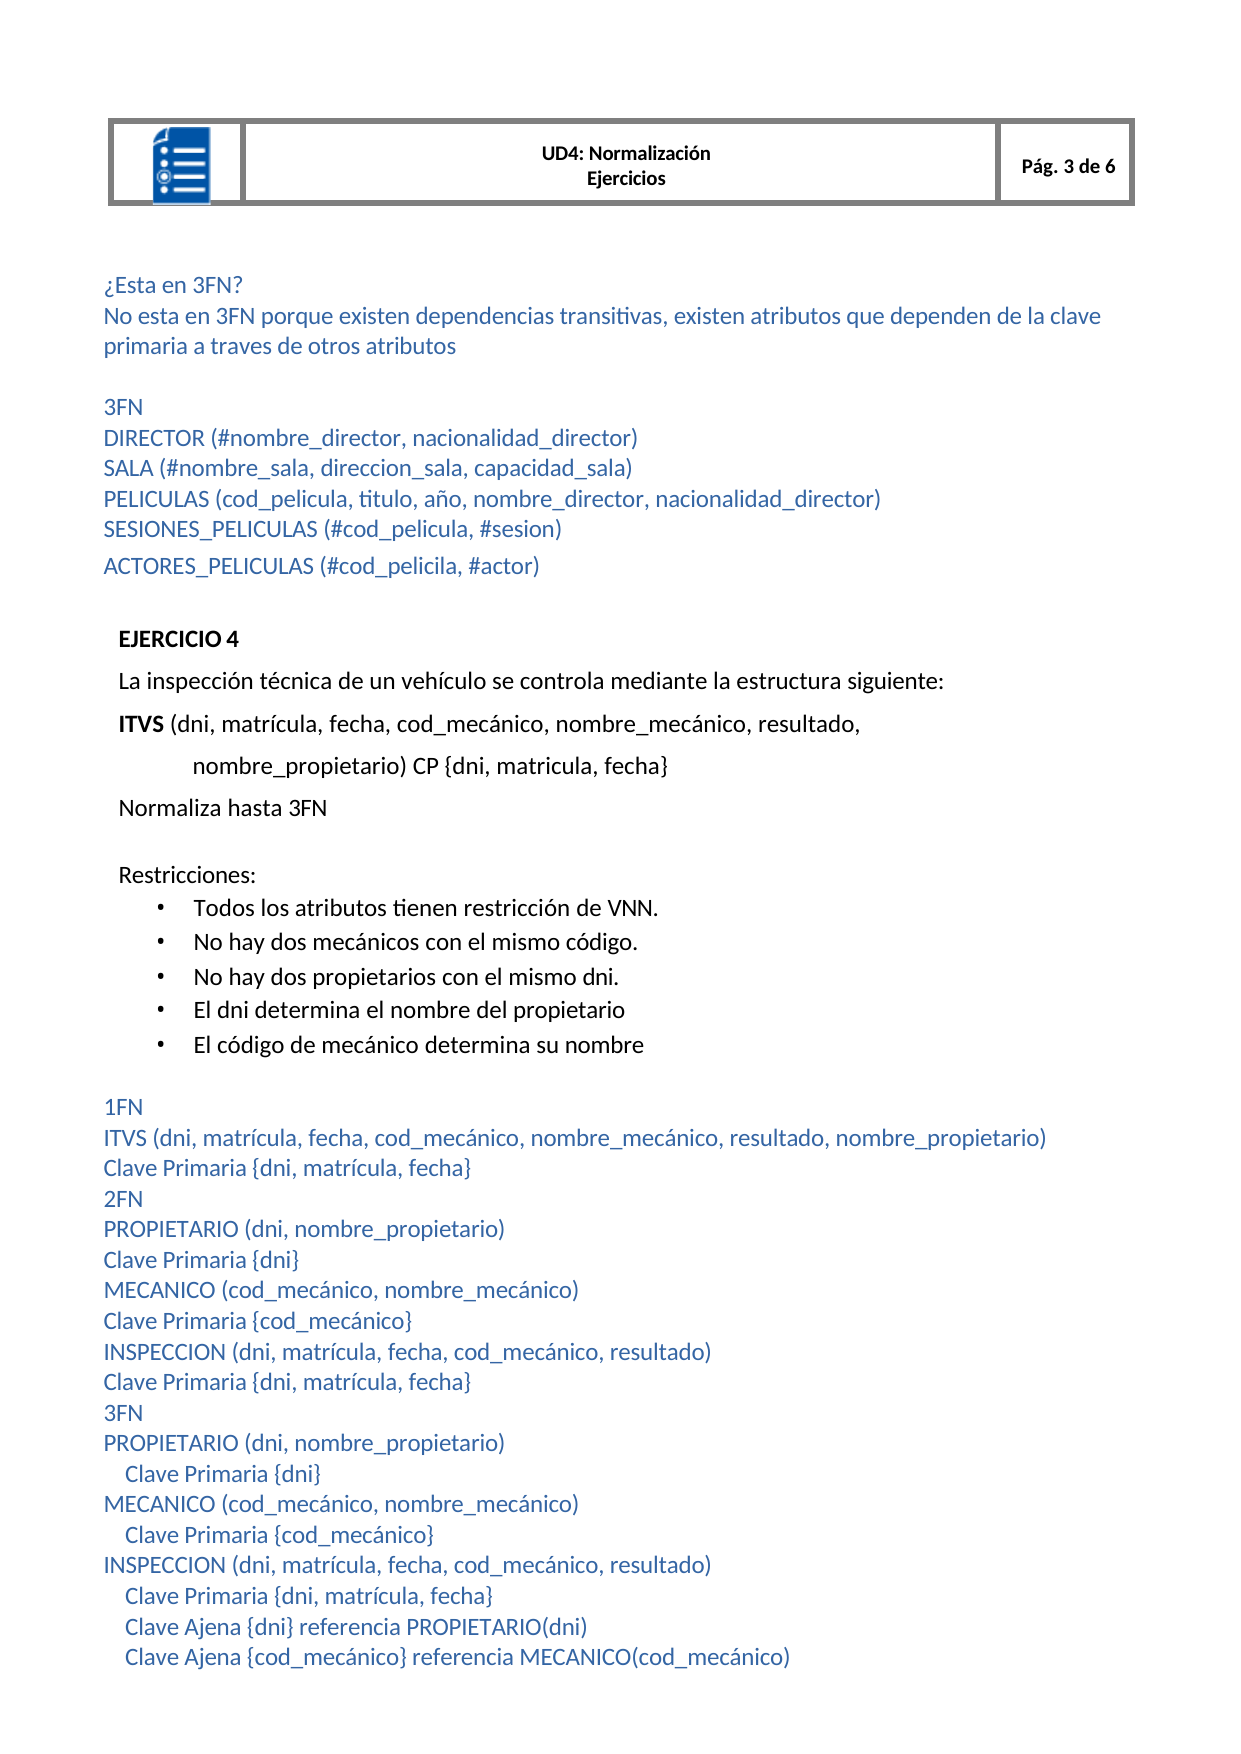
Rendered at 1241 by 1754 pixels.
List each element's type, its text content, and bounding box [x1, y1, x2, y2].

list 3FN [103, 1397, 1166, 1427]
list 3FN [103, 391, 1166, 422]
text EJERCICIO 4 [118, 623, 1166, 653]
list MECANICO (cod_mecánico, nombre_mecánico) Clave Primaria {cod_mecánico} [103, 1275, 1166, 1336]
text ITVS (dni, matrícula, fecha, cod_mecánico, nombre_mecánico, resultado, nombre_propietario) CP {dni, matricula, fecha} [118, 708, 1075, 781]
list ITVS (dni, matrícula, fecha, cod_mecánico, nombre_mecánico, resultado, nombre_propietario) Clave Primaria {dni, matrícula, fecha} [103, 1122, 1166, 1183]
list No hay dos mecánicos con el mismo código. [156, 924, 1166, 958]
text La inspección técnica de un vehículo se controla mediante la estructura siguiente: [118, 665, 1166, 696]
text Normaliza hasta 3FN [118, 792, 1166, 823]
list El dni determina el nombre del propietario [156, 992, 1166, 1026]
list SESIONES_PELICULAS (#cod_pelicula, #sesion) [103, 513, 1166, 544]
list INSPECCION (dni, matrícula, fecha, cod_mecánico, resultado) Clave Primaria {dni, matrícula, fecha} [103, 1336, 1166, 1397]
list PELICULAS (cod_pelicula, titulo, año, nombre_director, nacionalidad_director) [103, 483, 1166, 513]
list ¿Esta en 3FN? [103, 269, 1166, 300]
list Todos los atributos tienen restricción de VNN. [156, 890, 1166, 924]
list No hay dos propietarios con el mismo dni. [156, 958, 1166, 992]
list El código de mecánico determina su nombre [156, 1026, 1166, 1060]
text Restricciones: [118, 859, 1166, 890]
list SALA (#nombre_sala, direccion_sala, capacidad_sala) [103, 452, 1166, 483]
list PROPIETARIO (dni, nombre_propietario) Clave Primaria {dni} [103, 1213, 1166, 1274]
list ACTORES_PELICULAS (#cod_pelicila, #actor) [103, 550, 1166, 581]
list 2FN [103, 1183, 1166, 1213]
picture [152, 127, 211, 205]
list DIRECTOR (#nombre_director, nacionalidad_director) [103, 422, 1166, 452]
list No esta en 3FN porque existen dependencias transitivas, existen atributos que dependen de la clave primaria a traves de otros atributos [103, 300, 1166, 361]
list 1FN [103, 1091, 1166, 1122]
list PROPIETARIO (dni, nombre_propietario) Clave Primaria {dni} MECANICO (cod_mecánico, nombre_mecánico) Clave Primaria {cod_mecánico} INSPECCION (dni, matrícula, fecha, cod_mecánico, resultado) Clave Primaria {dni, matrícula, fecha} Clave Ajena {dni} referencia PROPIETARIO(dni) Clave Ajena {cod_mecánico} referencia MECANICO(cod_mecánico) [103, 1428, 1166, 1672]
